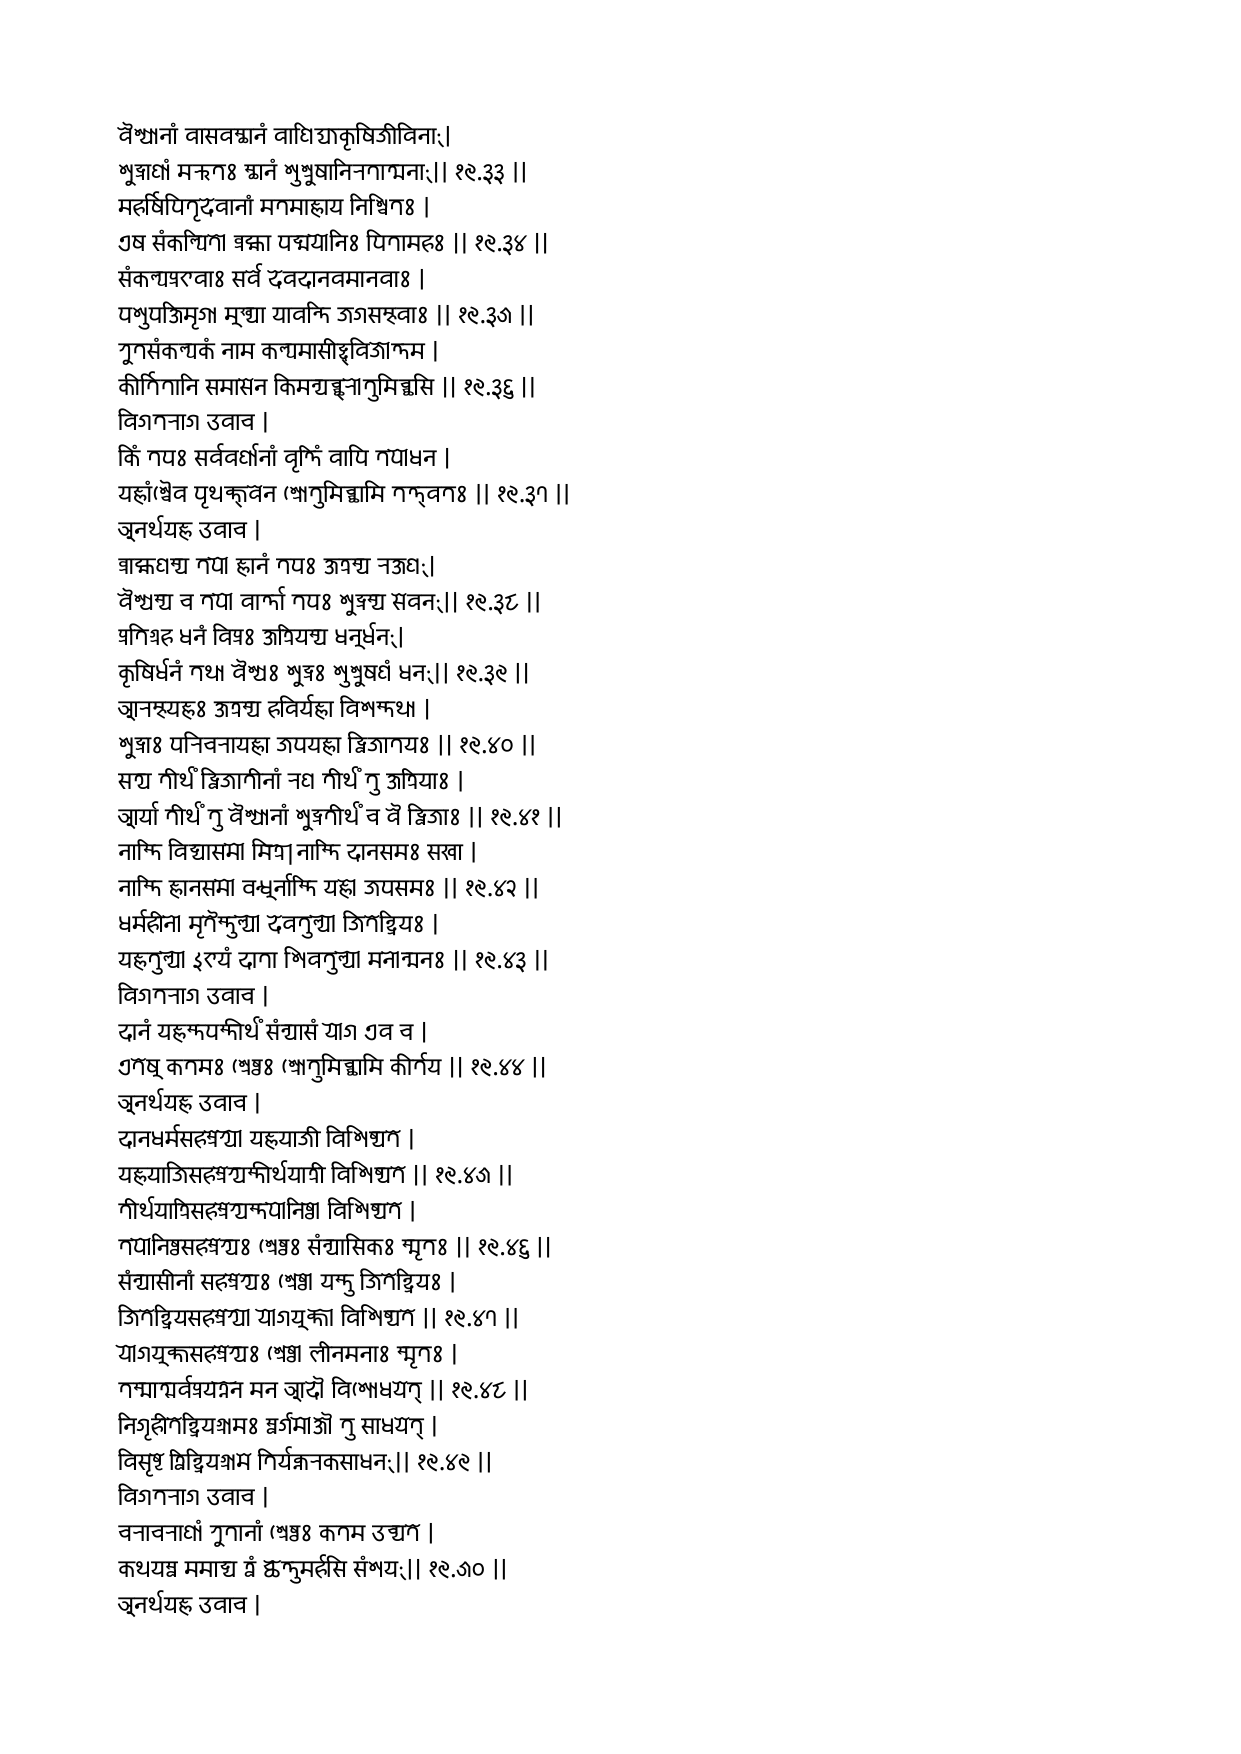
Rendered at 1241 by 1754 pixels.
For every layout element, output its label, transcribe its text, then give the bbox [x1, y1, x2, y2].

text 𑐡𑐵𑐣𑑄 𑐫𑐖𑑂𑐘𑐳𑑂𑐟𑐥𑐳𑑂𑐟𑐷𑐬𑑂𑐠𑑄 𑐳𑑄𑐣𑑂𑐫𑐵𑐳𑑄 𑐫𑑀𑐐 𑐊𑐰 𑐔 𑑋 [118, 1014, 1122, 1050]
text 𑐰𑐿𑐱𑑂𑐫𑐵𑐣𑐵𑑄 𑐰𑐵𑐳𑐰𑐳𑑂𑐠𑐵𑐣𑑄 𑐰𑐵𑐞𑐶𑐖𑑂𑐫𑐎𑐺𑐲𑐶𑐖𑐷𑐰𑐶𑐣𑐵𑑈𑑋 [118, 118, 1122, 154]
text 𑐎𑐺𑐲𑐶𑐬𑑂𑐢𑐣𑑄 𑐟𑐠𑐵 𑐰𑐿𑐱𑑂𑐫𑑅 𑐱𑐹𑐡𑑂𑐬𑑅 𑐱𑐸𑐱𑑂𑐬𑐹𑐲𑐞𑑄 𑐢𑐣𑑈𑑋𑑋 𑑑𑑙.𑑓𑑙 𑑋𑑋 [118, 656, 1122, 691]
text 𑐰𑐶𑐐𑐟𑐬𑐵𑐐 𑐄𑐰𑐵𑐔 𑑋 [118, 1480, 1122, 1516]
text 𑐫𑐖𑑂𑐘𑐟𑐸𑐮𑑂𑐫𑑀 𑑇𑐨𑐫𑑄 𑐡𑐵𑐟𑐵 𑐱𑐶𑐰𑐟𑐸𑐮𑑂𑐫𑑀 𑐩𑐣𑑀𑐣𑑂𑐩𑐣𑑅 𑑋𑑋 𑑑𑑙.𑑔𑑓 𑑋𑑋 [118, 942, 1122, 978]
text 𑐔𑐬𑐵𑐔𑐬𑐵𑐞𑐵𑑄 𑐨𑐹𑐟𑐵𑐣𑐵𑑄 𑐱𑑂𑐬𑐾𑐲𑑂𑐛𑑅 𑐎𑐟𑐩 𑐄𑐔𑑂𑐫𑐟𑐾 𑑋 [118, 1516, 1122, 1551]
text 𑐫𑑀𑐐𑐫𑐸𑐎𑑂𑐟𑐳𑐴𑐳𑑂𑐬𑐾𑐨𑑂𑐫𑑅 𑐱𑑂𑐬𑐾𑐲𑑂𑐛𑑀 𑐮𑐷𑐣𑐩𑐣𑐵𑑅 𑐳𑑂𑐩𑐺𑐟𑑅 𑑋 [118, 1336, 1122, 1372]
text 𑐀𑐣𑐬𑑂𑐠𑐫𑐖𑑂𑐘 𑐄𑐰𑐵𑐔 𑑋 [118, 512, 1122, 548]
text 𑐁𑐬𑑂𑐫𑐵 𑐟𑐷𑐬𑑂𑐠𑑄 𑐟𑐸 𑐰𑐿𑐱𑑂𑐫𑐵𑐣𑐵𑑄 𑐱𑐹𑐡𑑂𑐬𑐟𑐷𑐬𑑂𑐠𑑄 𑐔 𑐰𑐿 𑐡𑑂𑐰𑐶𑐖𑐵𑑅 𑑋𑑋 𑑑𑑙.𑑔𑑑 𑑋𑑋 [118, 799, 1122, 835]
text 𑐳𑑄𑐎𑐮𑑂𑐥𑐥𑑂𑐬𑐨𑐰𑐵𑑅 𑐳𑐬𑑂𑐰𑐾 𑐡𑐾𑐰𑐡𑐵𑐣𑐰𑐩𑐵𑐣𑐰𑐵𑑅 𑑋 [118, 261, 1122, 297]
text 𑐊𑐲 𑐳𑑄𑐎𑐮𑑂𑐥𑐶𑐟𑑀 𑐧𑑂𑐬𑐴𑑂𑐩𑐵 𑐥𑐡𑑂𑐩𑐫𑑀𑐣𑐶𑑅 𑐥𑐶𑐟𑐵𑐩𑐴𑑅 𑑋𑑋 𑑑𑑙.𑑓𑑔 𑑋𑑋 [118, 226, 1122, 261]
text 𑐖𑐶𑐟𑐾𑐣𑑂𑐡𑑂𑐬𑐶𑐫𑐳𑐴𑐳𑑂𑐬𑐾𑐨𑑂𑐫𑑀 𑐫𑑀𑐐𑐫𑐸𑐎𑑂𑐟𑑀 𑐰𑐶𑐱𑐶𑐲𑑂𑐫𑐟𑐾 𑑋𑑋 𑑑𑑙.𑑔𑑗 𑑋𑑋 [118, 1301, 1122, 1336]
text 𑐥𑐱𑐸𑐥𑐎𑑂𑐲𑐶𑐩𑐺𑐐𑐵 𑐩𑐸𑐏𑑂𑐫𑐵 𑐫𑐵𑐰𑐣𑑂𑐟𑐶 𑐖𑐐𑐳𑐩𑑂𑐨𑐰𑐵𑑅 𑑋𑑋 𑑑𑑙.𑑓𑑕 𑑋𑑋 [118, 297, 1122, 333]
text 𑐰𑐶𑐐𑐟𑐬𑐵𑐐 𑐄𑐰𑐵𑐔 𑑋 [118, 405, 1122, 441]
text 𑐫𑐖𑑂𑐘𑐫𑐵𑐖𑐶𑐳𑐴𑐳𑑂𑐬𑐾𑐨𑑂𑐫𑐳𑑂𑐟𑐷𑐬𑑂𑐠𑐫𑐵𑐟𑑂𑐬𑐷 𑐰𑐶𑐱𑐶𑐲𑑂𑐫𑐟𑐾 𑑋𑑋 𑑑𑑙.𑑔𑑕 𑑋𑑋 [118, 1157, 1122, 1193]
text 𑐀𑐣𑐬𑑂𑐠𑐫𑐖𑑂𑐘 𑐄𑐰𑐵𑐔 𑑋 [118, 1587, 1122, 1623]
text 𑐟𑐳𑑂𑐩𑐵𑐟𑑂𑐳𑐬𑑂𑐰𑐥𑑂𑐬𑐫𑐟𑑂𑐣𑐾𑐣 𑐩𑐣 𑐁𑐡𑑁 𑐰𑐶𑐱𑑀𑐢𑐫𑐾𑐟𑑂 𑑋𑑋 𑑑𑑙.𑑔𑑘 𑑋𑑋 [118, 1372, 1122, 1408]
text 𑐳𑑄𑐣𑑂𑐫𑐵𑐳𑐷𑐣𑐵𑑄 𑐳𑐴𑐳𑑂𑐬𑐾𑐨𑑂𑐫𑑅 𑐱𑑂𑐬𑐾𑐲𑑂𑐛𑑀 𑐫𑐳𑑂𑐟𑐸 𑐖𑐶𑐟𑐾𑐣𑑂𑐡𑑂𑐬𑐶𑐫𑑅 𑑋 [118, 1265, 1122, 1301]
text 𑐟𑐥𑑀𑐣𑐶𑐲𑑂𑐛𑐳𑐴𑐳𑑂𑐬𑐾𑐨𑑂𑐫𑑅 𑐱𑑂𑐬𑐾𑐲𑑂𑐛𑑅 𑐳𑑄𑐣𑑂𑐫𑐵𑐳𑐶𑐎𑑅 𑐳𑑂𑐩𑐺𑐟𑑅 𑑋𑑋 𑑑𑑙.𑑔𑑖 𑑋𑑋 [118, 1229, 1122, 1265]
text 𑐡𑐵𑐣𑐢𑐬𑑂𑐩𑐳𑐴𑐳𑑂𑐬𑐾𑐨𑑂𑐫𑑀 𑐫𑐖𑑂𑐘𑐫𑐵𑐖𑐷 𑐰𑐶𑐱𑐶𑐲𑑂𑐫𑐟𑐾 𑑋 [118, 1121, 1122, 1157]
text 𑐰𑐶𑐳𑐺𑐲𑑂𑐚𑐾 𑐟𑑂𑐰𑐶𑐣𑑂𑐡𑑂𑐬𑐶𑐫𑐐𑑂𑐬𑐵𑐩𑐾 𑐟𑐶𑐬𑑂𑐫𑐎𑑂𑐣𑐬𑐎𑐳𑐵𑐢𑐣𑑈𑑋𑑋 𑑑𑑙.𑑔𑑙 𑑋𑑋 [118, 1444, 1122, 1480]
text 𑐀𑐣𑐬𑑂𑐠𑐫𑐖𑑂𑐘 𑐄𑐰𑐵𑐔 𑑋 [118, 1086, 1122, 1121]
text 𑐢𑐬𑑂𑐩𑐴𑐷𑐣𑑀 𑐩𑐺𑐟𑐿𑐳𑑂𑐟𑐸𑐮𑑂𑐫𑑀 𑐡𑐾𑐰𑐟𑐸𑐮𑑂𑐫𑑀 𑐖𑐶𑐟𑐾𑐣𑑂𑐡𑑂𑐬𑐶𑐫𑑅 𑑋 [118, 906, 1122, 942]
text 𑐎𑐶𑑄 𑐟𑐥𑑅 𑐳𑐬𑑂𑐰𑐰𑐬𑑂𑐞𑐵𑐣𑐵𑑄 𑐰𑐺𑐟𑑂𑐟𑐶𑑄 𑐰𑐵𑐥𑐶 𑐟𑐥𑑀𑐢𑐣 𑑋 [118, 441, 1122, 476]
text 𑐱𑐹𑐡𑑂𑐬𑐵𑐞𑐵𑑄 𑐩𑐬𑐸𑐟𑑅 𑐳𑑂𑐠𑐵𑐣𑑄 𑐱𑐸𑐱𑑂𑐬𑐹𑐲𑐵𑐣𑐶𑐬𑐟𑐵𑐟𑑂𑐩𑐣𑐵𑑈𑑋𑑋 𑑑𑑙.𑑓𑑓 𑑋𑑋 [118, 154, 1122, 190]
text 𑐫𑐖𑑂𑐘𑐵𑑄𑐱𑑂𑐔𑐿𑐰 𑐥𑐺𑐠𑐎𑑂𑐟𑑂𑐰𑐾𑐣 𑐱𑑂𑐬𑑀𑐟𑐸𑐩𑐶𑐔𑑂𑐕𑐵𑐩𑐶 𑐟𑐟𑑂𑐟𑑂𑐰𑐟𑑅 𑑋𑑋 𑑑𑑙.𑑓𑑗 𑑋𑑋 [118, 476, 1122, 512]
text 𑐣𑐵𑐳𑑂𑐟𑐶 𑐰𑐶𑐡𑑂𑐫𑐵𑐳𑐩𑑀 𑐩𑐶𑐟𑑂𑐬𑑀 𑐣𑐵𑐳𑑂𑐟𑐶 𑐡𑐵𑐣𑐳𑐩𑑅 𑐳𑐏𑐵 𑑋 [118, 835, 1122, 871]
text 𑐣𑐶𑐐𑐺𑐴𑐷𑐟𑐾𑐣𑑂𑐡𑑂𑐬𑐶𑐫𑐐𑑂𑐬𑐵𑐩𑑅 𑐳𑑂𑐰𑐬𑑂𑐐𑐩𑑀𑐎𑑂𑐲𑑁 𑐟𑐸 𑐳𑐵𑐢𑐫𑐾𑐟𑑂 𑑋 [118, 1408, 1122, 1444]
text 𑐊𑐟𑐾𑐲𑐸 𑐎𑐟𑐩𑑅 𑐱𑑂𑐬𑐾𑐲𑑂𑐛𑑅 𑐱𑑂𑐬𑑀𑐟𑐸𑐩𑐶𑐔𑑂𑐕𑐵𑐩𑐶 𑐎𑐷𑐬𑑂𑐟𑐫 𑑋𑑋 𑑑𑑙.𑑔𑑔 𑑋𑑋 [118, 1050, 1122, 1086]
text 𑐳𑐟𑑂𑐫 𑐟𑐷𑐬𑑂𑐠𑑄 𑐡𑑂𑐰𑐶𑐖𑐵𑐟𑐷𑐣𑐵𑑄 𑐬𑐞 𑐟𑐷𑐬𑑂𑐠𑑄 𑐟𑐸 𑐎𑑂𑐲𑐟𑑂𑐬𑐶𑐫𑐵𑑅 𑑋 [118, 763, 1122, 799]
text 𑐎𑐷𑐬𑑂𑐟𑐶𑐟𑐵𑐣𑐶 𑐳𑐩𑐵𑐳𑐾𑐣 𑐎𑐶𑐩𑐣𑑂𑐫𑐔𑑂𑐕𑑂𑐬𑑀𑐟𑐸𑐩𑐶𑐔𑑂𑐕𑐳𑐶 𑑋𑑋 𑑑𑑙.𑑓𑑖 𑑋𑑋 [118, 369, 1122, 405]
text 𑐰𑐿𑐱𑑂𑐫𑐳𑑂𑐫 𑐔 𑐟𑐥𑑀 𑐰𑐵𑐬𑑂𑐟𑑂𑐟𑐵 𑐟𑐥𑑅 𑐱𑐹𑐡𑑂𑐬𑐳𑑂𑐫 𑐳𑐾𑐰𑐣𑑈𑑋𑑋 𑑑𑑙.𑑓𑑘 𑑋𑑋 [118, 584, 1122, 620]
text 𑐨𑐹𑐟𑐳𑑄𑐎𑐮𑑂𑐥𑐎𑑄 𑐣𑐵𑐩 𑐎𑐮𑑂𑐥𑐩𑐵𑐳𑐷𑐡𑑂𑐡𑑂𑐰𑐶𑐖𑑀𑐟𑑂𑐟𑐩 𑑋 [118, 333, 1122, 369]
text 𑐣𑐵𑐳𑑂𑐟𑐶 𑐖𑑂𑐘𑐵𑐣𑐳𑐩𑑀 𑐧𑐣𑑂𑐢𑐸𑐬𑑂𑐣𑐵𑐳𑑂𑐟𑐶 𑐫𑐖𑑂𑐘𑑀 𑐖𑐥𑐳𑐩𑑅 𑑋𑑋 𑑑𑑙.𑑔𑑒 𑑋𑑋 [118, 871, 1122, 906]
text 𑐎𑐠𑐫𑐳𑑂𑐰 𑐩𑐩𑐵𑐡𑑂𑐫 𑐟𑑂𑐰𑑄 𑐕𑐾𑐟𑑂𑐟𑐸𑐩𑐬𑑂𑐴𑐳𑐶 𑐳𑑄𑐱𑐫𑑈𑑋𑑋 𑑑𑑙.𑑕𑑐 𑑋𑑋 [118, 1551, 1122, 1587]
text 𑐱𑐹𑐡𑑂𑐬𑐵𑑅 𑐥𑐬𑐶𑐔𑐬𑐵𑐫𑐖𑑂𑐘𑐵 𑐖𑐥𑐫𑐖𑑂𑐘𑐵 𑐡𑑂𑐰𑐶𑐖𑐵𑐟𑐫𑑅 𑑋𑑋 𑑑𑑙.𑑔𑑐 𑑋𑑋 [118, 727, 1122, 763]
text 𑐩𑐴𑐬𑑂𑐲𑐶𑐥𑐶𑐟𑐺𑐡𑐾𑐰𑐵𑐣𑐵𑑄 𑐩𑐟𑐩𑐵𑐖𑑂𑐘𑐵𑐫 𑐣𑐶𑐱𑑂𑐔𑐶𑐟𑑅 𑑋 [118, 190, 1122, 226]
text 𑐧𑑂𑐬𑐵𑐴𑑂𑐩𑐞𑐳𑑂𑐫 𑐟𑐥𑑀 𑐖𑑂𑐘𑐵𑐣𑑄 𑐟𑐥𑑅 𑐎𑑂𑐲𑐟𑑂𑐬𑐳𑑂𑐫 𑐬𑐎𑑂𑐲𑐞𑑈𑑋 [118, 548, 1122, 584]
text 𑐥𑑂𑐬𑐟𑐶𑐐𑑂𑐬𑐴 𑐢𑐣𑑄 𑐰𑐶𑐥𑑂𑐬𑑅 𑐎𑑂𑐲𑐟𑑂𑐬𑐶𑐫𑐳𑑂𑐫 𑐢𑐣𑐸𑐬𑑂𑐢𑐣𑑈𑑋 [118, 620, 1122, 656]
text 𑐟𑐷𑐬𑑂𑐠𑐫𑐵𑐟𑑂𑐬𑐶𑐳𑐴𑐳𑑂𑐬𑐾𑐨𑑂𑐫𑐳𑑂𑐟𑐥𑑀𑐣𑐶𑐲𑑂𑐛𑑀 𑐰𑐶𑐱𑐶𑐲𑑂𑐫𑐟𑐾 𑑋 [118, 1193, 1122, 1229]
text 𑐰𑐶𑐐𑐟𑐬𑐵𑐐 𑐄𑐰𑐵𑐔 𑑋 [118, 978, 1122, 1014]
text 𑐁𑐬𑐩𑑂𑐨𑐫𑐖𑑂𑐘𑑅 𑐎𑑂𑐲𑐟𑑂𑐬𑐳𑑂𑐫 𑐴𑐰𑐶𑐬𑑂𑐫𑐖𑑂𑐘𑐵 𑐰𑐶𑐱𑐳𑑂𑐟𑐠𑐵 𑑋 [118, 691, 1122, 727]
